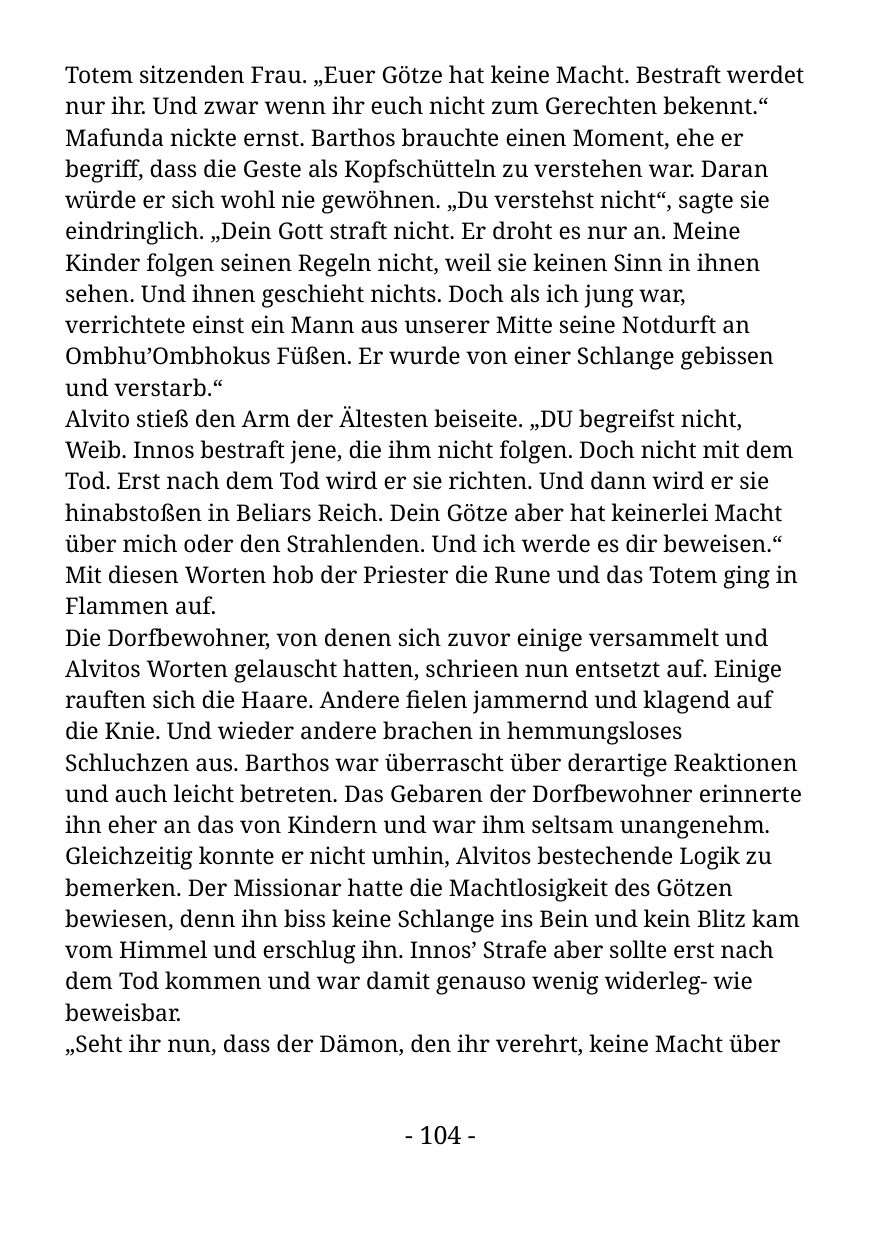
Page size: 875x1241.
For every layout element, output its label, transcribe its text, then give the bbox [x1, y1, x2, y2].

text Totem sitzenden Frau. „Euer Götze hat keine Macht. Bestraft werdet nur ihr. Und zwar wenn ihr euch nicht zum Gerechten bekennt.“ Mafunda nickte ernst. Barthos brauchte einen Moment, ehe er begriff, dass die Geste als Kopfschütteln zu verstehen war. Daran würde er sich wohl nie gewöhnen. „Du verstehst nicht“, sagte sie eindringlich. „Dein Gott straft nicht. Er droht es nur an. Meine Kinder folgen seinen Regeln nicht, weil sie keinen Sinn in ihnen sehen. Und ihnen geschieht nichts. Doch als ich jung war, verrichtete einst ein Mann aus unserer Mitte seine Notdurft an Ombhu’Ombhokus Füßen. Er wurde von einer Schlange gebissen und verstarb.“ Alvito stieß den Arm der Ältesten beiseite. „DU begreifst nicht, Weib. Innos bestraft jene, die ihm nicht folgen. Doch nicht mit dem Tod. Erst nach dem Tod wird er sie richten. Und dann wird er sie hinabstoßen in Beliars Reich. Dein Götze aber hat keinerlei Macht über mich oder den Strahlenden. Und ich werde es dir beweisen.“ Mit diesen Worten hob der Priester die Rune und das Totem ging in Flammen auf. Die Dorfbewohner, von denen sich zuvor einige versammelt und Alvitos Worten gelauscht hatten, schrieen nun entsetzt auf. Einige rauften sich die Haare. Andere fielen jammernd und klagend auf die Knie. Und wieder andere brachen in hemmungsloses Schluchzen aus. Barthos war überrascht über derartige Reaktionen und auch leicht betreten. Das Gebaren der Dorfbewohner erinnerte ihn eher an das von Kindern und war ihm seltsam unangenehm. Gleichzeitig konnte er nicht umhin, Alvitos bestechende Logik zu bemerken. Der Missionar hatte die Machtlosigkeit des Götzen bewiesen, denn ihn biss keine Schlange ins Bein und kein Blitz kam vom Himmel und erschlug ihn. Innos’ Strafe aber sollte erst nach dem Tod kommen und war damit genauso wenig widerleg- wie beweisbar. „Seht ihr nun, dass der Dämon, den ihr verehrt, keine Macht über [65, 59, 809, 1059]
